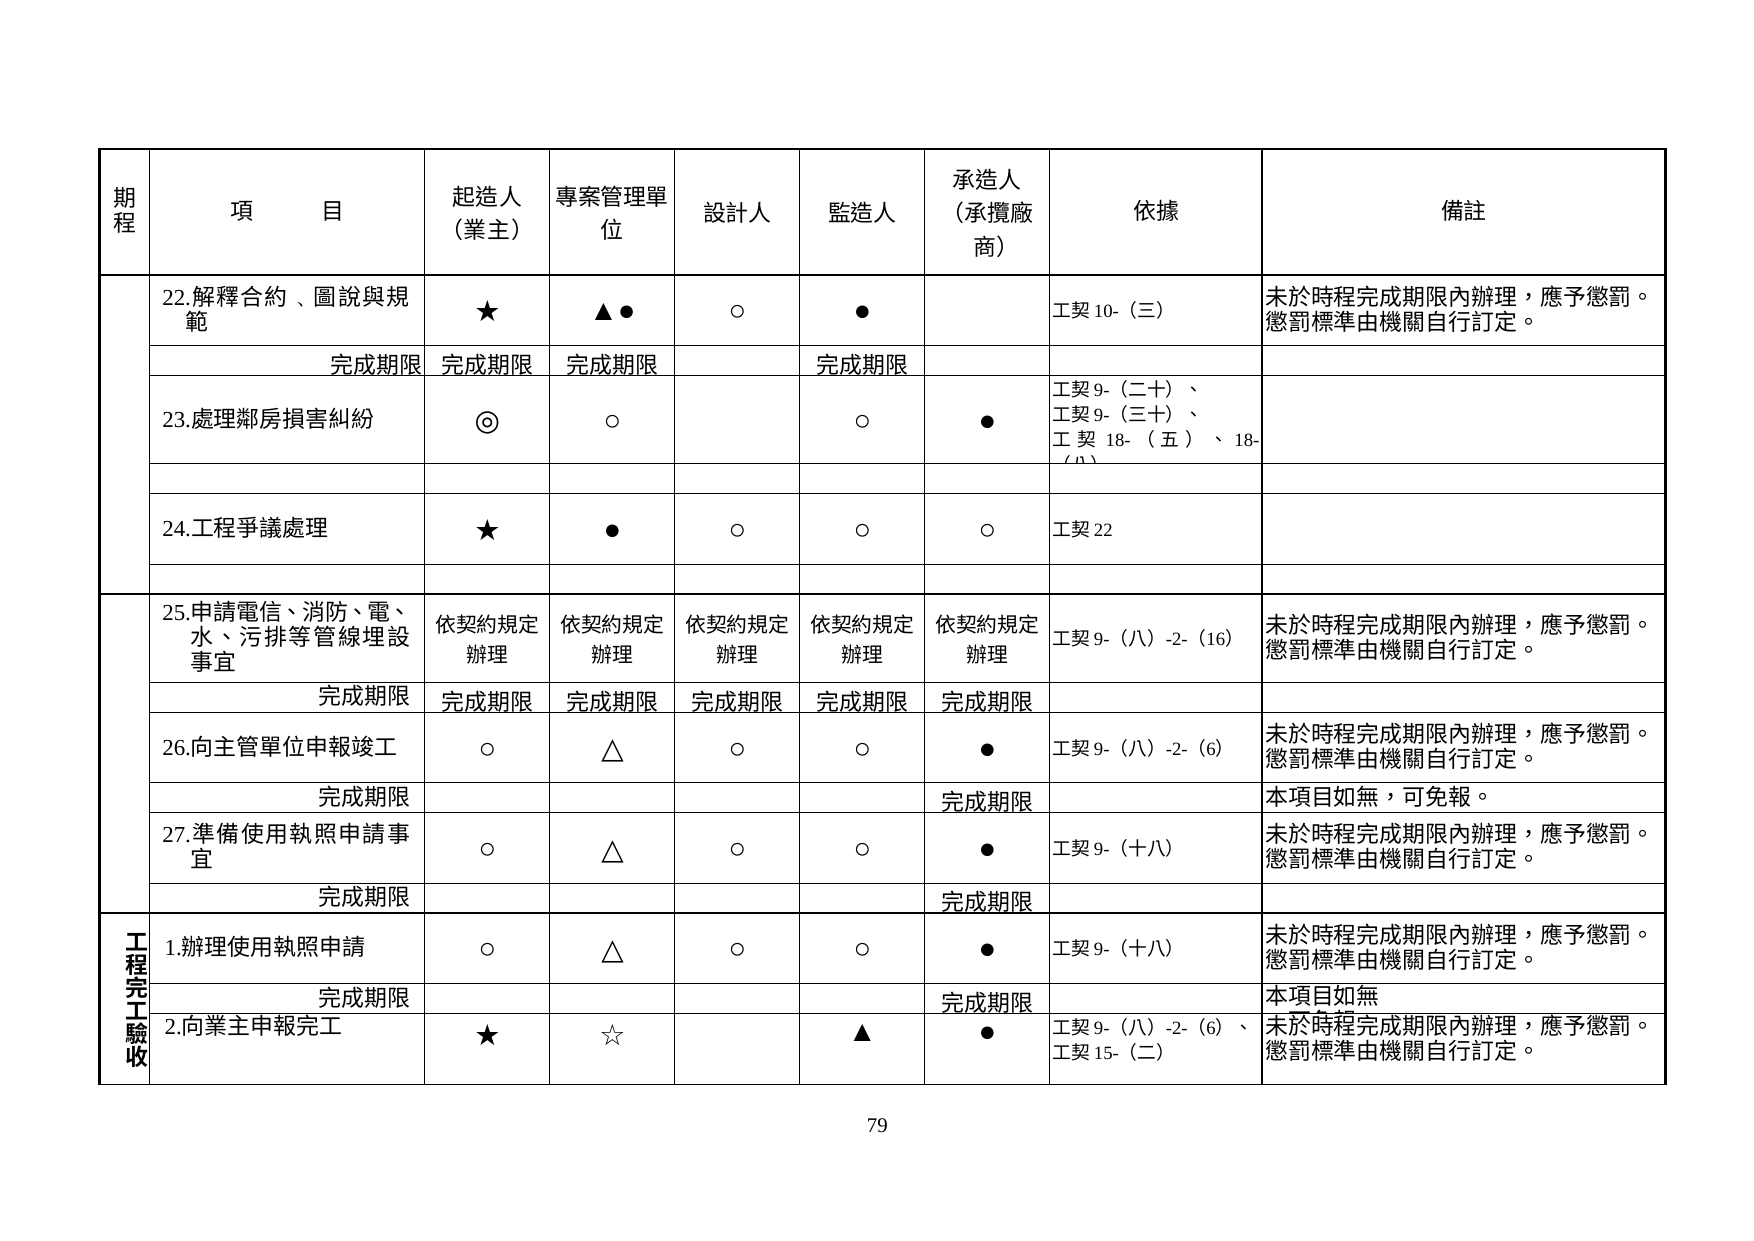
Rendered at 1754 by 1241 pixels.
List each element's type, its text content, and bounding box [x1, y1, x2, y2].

table_cell 完成期限 [800, 346, 924, 374]
table_cell 未於時程完成期限內辦理，應予懲罰。 懲罰標準由機關自行訂定。 [1263, 713, 1664, 782]
table_cell 本項目如無，可免報。 [1263, 783, 1664, 812]
table_cell 工契9-（二十）、 工契9-（三十）、 工契18-（五）、18-（八） [1050, 376, 1261, 463]
table_cell 工契9-（十八） [1050, 813, 1261, 883]
table_cell 完成期限 [150, 346, 424, 374]
table_cell [425, 884, 549, 912]
table_cell 未於時程完成期限內辦理，應予懲罰。 懲罰標準由機關自行訂定。 [1263, 1014, 1664, 1083]
table_cell ○ [675, 276, 799, 345]
table_cell ○ [675, 914, 799, 983]
table_cell ○ [800, 813, 924, 883]
table_cell 完成期限 [425, 346, 549, 374]
table_cell 完成期限 [925, 984, 1049, 1013]
table_cell ● [550, 494, 674, 563]
table_cell ● [925, 914, 1049, 983]
table_cell 完成期限 [925, 884, 1049, 912]
table_cell 未於時程完成期限內辦理，應予懲罰。 懲罰標準由機關自行訂定。 [1263, 276, 1664, 345]
table_cell 依契約規定辦理 [425, 595, 549, 682]
table_cell [675, 1014, 799, 1083]
table_cell ○ [675, 813, 799, 883]
table_cell [1050, 464, 1261, 493]
table_cell [1050, 346, 1261, 374]
table_cell 工契9-（八）-2-（16） [1050, 595, 1261, 682]
table_cell 完成期限 [150, 984, 424, 1013]
table_cell ○ [800, 494, 924, 563]
table_cell 完成期限 [925, 683, 1049, 711]
table_cell [550, 884, 674, 912]
table_cell 完成期限 [150, 884, 424, 912]
table_cell ● [925, 1014, 1049, 1083]
table_cell [925, 565, 1049, 593]
table_cell 工契9-（八）-2-（6） [1050, 713, 1261, 782]
table_cell ▲ [800, 1014, 924, 1083]
table_cell [925, 464, 1049, 493]
table_cell 2.向業主申報完工 [150, 1014, 424, 1083]
table_cell △ [550, 713, 674, 782]
table_cell 完成期限 [550, 683, 674, 711]
table_cell 工契10-（三） [1050, 276, 1261, 345]
table_cell 26.向主管單位申報竣工 [150, 713, 424, 782]
table_cell [1263, 494, 1664, 563]
table_header 備註 [1263, 150, 1664, 274]
table_cell ★ [425, 276, 549, 345]
table_header 設計人 [675, 150, 799, 274]
table_cell ★ [425, 1014, 549, 1083]
table_header 項 目 [150, 150, 424, 274]
table_cell [1050, 683, 1261, 711]
table_cell △ [550, 813, 674, 883]
table_cell [800, 464, 924, 493]
table_cell [925, 276, 1049, 345]
table_cell 依契約規定辦理 [800, 595, 924, 682]
table_cell [1050, 565, 1261, 593]
table_cell ▲● [550, 276, 674, 345]
table_cell ○ [550, 376, 674, 463]
table_cell 本項目如無 ，可免報。 [1263, 984, 1664, 1013]
table_cell ○ [800, 713, 924, 782]
table_cell 工契9-（十八） [1050, 914, 1261, 983]
table_cell 未於時程完成期限內辦理，應予懲罰。 懲罰標準由機關自行訂定。 [1263, 813, 1664, 883]
table_cell [550, 783, 674, 812]
table_header 期程 [101, 150, 149, 274]
table_cell ○ [425, 713, 549, 782]
table_cell [425, 783, 549, 812]
table_cell 23.處理鄰房損害糾紛 [150, 376, 424, 463]
table_cell 依契約規定辦理 [550, 595, 674, 682]
table_cell [550, 984, 674, 1013]
table_cell ○ [925, 494, 1049, 563]
table_cell [675, 984, 799, 1013]
table_cell [1263, 884, 1664, 912]
table_cell [150, 464, 424, 493]
table_cell [1263, 565, 1664, 593]
table_cell ○ [425, 813, 549, 883]
table_cell 未於時程完成期限內辦理，應予懲罰。 懲罰標準由機關自行訂定。 [1263, 595, 1664, 682]
table_cell [1263, 346, 1664, 374]
table_cell [800, 884, 924, 912]
table_cell [675, 884, 799, 912]
table_cell ○ [675, 494, 799, 563]
table_cell 27.準備使用執照申請事宜 [150, 813, 424, 883]
table_cell [800, 565, 924, 593]
table_cell [550, 464, 674, 493]
table_cell [675, 464, 799, 493]
table_cell [1050, 783, 1261, 812]
table_cell [550, 565, 674, 593]
table_cell [1263, 376, 1664, 463]
table_cell [150, 565, 424, 593]
table_cell 完成期限 [550, 346, 674, 374]
table_cell 1.辦理使用執照申請 [150, 914, 424, 983]
table_cell 完成期限 [925, 783, 1049, 812]
table_cell 完成期限 [800, 683, 924, 711]
table_cell 完成期限 [425, 683, 549, 711]
table_cell [675, 346, 799, 374]
table_cell 完成期限 [150, 683, 424, 711]
table_cell [675, 783, 799, 812]
table_header 承造人 （承攬廠商） [925, 150, 1049, 274]
table_header 依據 [1050, 150, 1261, 274]
table_cell [101, 276, 149, 593]
table_cell [1263, 464, 1664, 493]
table_cell [675, 565, 799, 593]
table_cell 未於時程完成期限內辦理，應予懲罰。 懲罰標準由機關自行訂定。 [1263, 914, 1664, 983]
table_cell ○ [800, 376, 924, 463]
table_header 專案管理單位 [550, 150, 674, 274]
table_cell [925, 346, 1049, 374]
table_cell ○ [675, 713, 799, 782]
table_cell [1050, 984, 1261, 1013]
table_cell ○ [425, 914, 549, 983]
table_cell △ [550, 914, 674, 983]
table_cell ☆ [550, 1014, 674, 1083]
table_header 起造人 （業主） [425, 150, 549, 274]
table_cell 22.解釋合約﹑圖說與規範 [150, 276, 424, 345]
table_cell ● [800, 276, 924, 345]
table_cell [425, 464, 549, 493]
table_cell [425, 984, 549, 1013]
table_cell [800, 984, 924, 1013]
table_cell 24.工程爭議處理 [150, 494, 424, 563]
table_cell 25.申請電信、消防、電、水、污排等管線埋設事宜 [150, 595, 424, 682]
table_cell ★ [425, 494, 549, 563]
table_cell ● [925, 813, 1049, 883]
table_cell [1263, 683, 1664, 711]
table_cell 依契約規定辦理 [925, 595, 1049, 682]
table_cell [101, 595, 149, 912]
table_header 監造人 [800, 150, 924, 274]
table_cell 工契22 [1050, 494, 1261, 563]
table_cell 工契9-（八）-2-（6）、 工契15-（二） [1050, 1014, 1261, 1083]
table_cell 工程完工驗收階段 [101, 914, 149, 1083]
table_cell [800, 783, 924, 812]
table_cell 完成期限 [150, 783, 424, 812]
table_cell ● [925, 376, 1049, 463]
table_cell [425, 565, 549, 593]
table_cell ◎ [425, 376, 549, 463]
table_cell [1050, 884, 1261, 912]
table_cell ● [925, 713, 1049, 782]
table_cell 依契約規定辦理 [675, 595, 799, 682]
table_cell 完成期限 [675, 683, 799, 711]
table_cell ○ [800, 914, 924, 983]
table_cell [675, 376, 799, 463]
